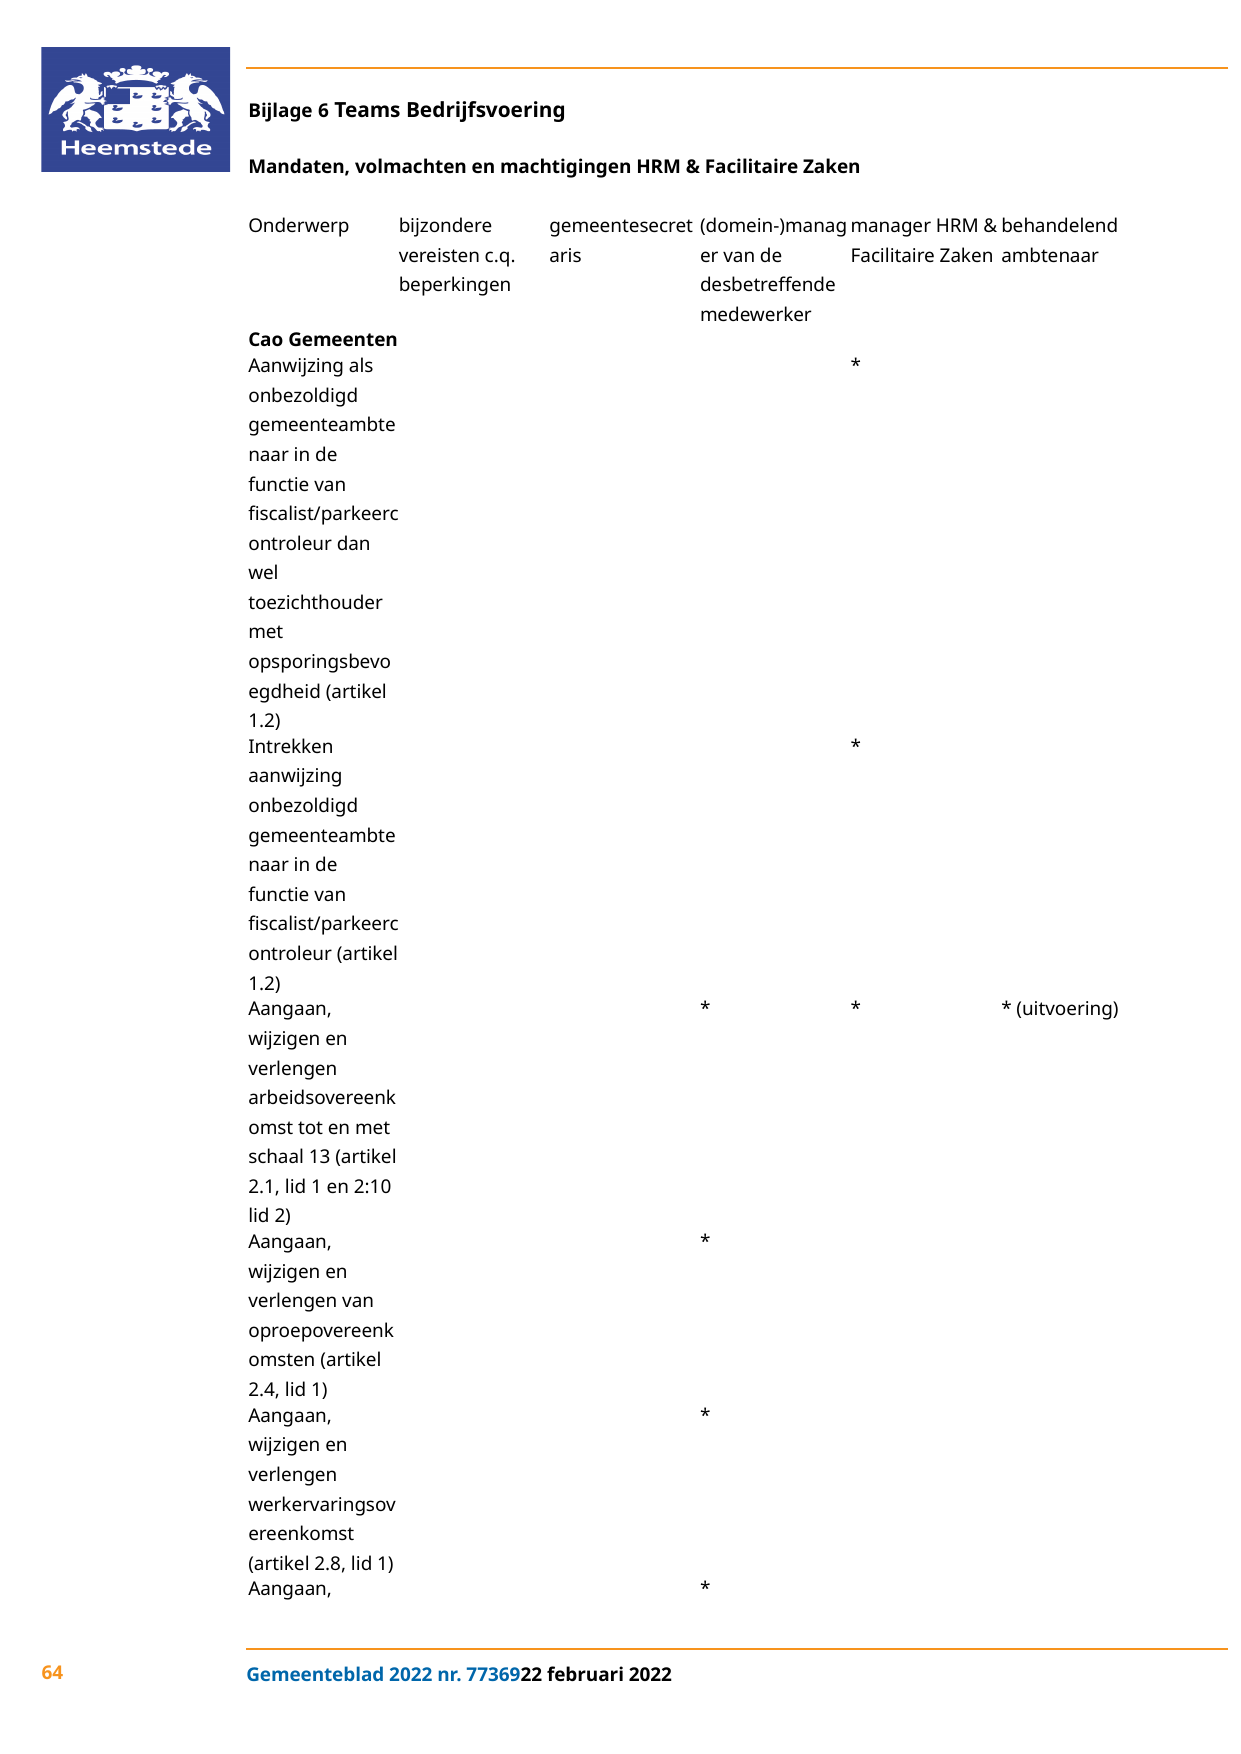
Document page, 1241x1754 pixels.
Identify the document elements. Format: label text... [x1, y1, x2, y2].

table_header behandelend ambtenaar [1001, 212, 1152, 327]
table_cell [700, 327, 850, 352]
table_cell [700, 353, 850, 733]
table_cell [399, 1576, 549, 1601]
table_cell Aangaan, wijzigen en verlengen van oproepovereenkomsten (artikel 2.4, lid 1) [248, 1228, 398, 1402]
table_cell [399, 733, 549, 996]
table_cell * [700, 1576, 850, 1601]
table_cell Aangaan, wijzigen en verlengen arbeidsovereenkomst tot en met schaal 13 (artikel 2.1, lid 1 en 2:10 lid 2) [248, 996, 398, 1228]
table_cell Cao Gemeenten [248, 327, 398, 352]
table_header manager HRM & Facilitaire Zaken [850, 212, 1001, 327]
table_cell [850, 1576, 1001, 1601]
table_cell [549, 996, 700, 1228]
table_cell Aangaan, [248, 1576, 398, 1601]
table_header (domein-)manager van de desbetreffende medewerker [700, 212, 850, 327]
text Bijlage 6 Teams Bedrijfsvoering [248, 95, 1152, 123]
table_cell * [700, 1228, 850, 1402]
table_cell [850, 1402, 1001, 1576]
table_cell * [850, 353, 1001, 733]
table_header bijzondere vereisten c.q. beperkingen [399, 212, 549, 327]
table_cell * [850, 996, 1001, 1228]
picture [41, 47, 231, 172]
table_cell [549, 733, 700, 996]
table_cell [399, 327, 549, 352]
table_cell [1001, 733, 1152, 996]
table_cell [1001, 1228, 1152, 1402]
table_cell [549, 1402, 700, 1576]
table_cell * (uitvoering) [1001, 996, 1152, 1228]
table_cell [850, 327, 1001, 352]
table_cell [549, 1576, 700, 1601]
table_cell * [700, 996, 850, 1228]
table_cell [549, 353, 700, 733]
table_cell [1001, 327, 1152, 352]
table_cell [399, 996, 549, 1228]
table_cell [399, 1402, 549, 1576]
table_header Onderwerp [248, 212, 398, 327]
table_cell [399, 1228, 549, 1402]
table_cell Aangaan, wijzigen en verlengen werkervaringsovereenkomst (artikel 2.8, lid 1) [248, 1402, 398, 1576]
table_cell * [700, 1402, 850, 1576]
table_header gemeentesecretaris [549, 212, 700, 327]
table_cell Intrekken aanwijzing onbezoldigd gemeenteambtenaar in de functie van fiscalist/parkeercontroleur (artikel 1.2) [248, 733, 398, 996]
table_cell [850, 1228, 1001, 1402]
table_cell [549, 1228, 700, 1402]
table_cell * [850, 733, 1001, 996]
table_cell [1001, 1402, 1152, 1576]
table_cell [549, 327, 700, 352]
table_cell [1001, 1576, 1152, 1601]
table_cell [700, 733, 850, 996]
table_cell Aanwijzing als onbezoldigd gemeenteambtenaar in de functie van fiscalist/parkeercontroleur dan wel toezichthouder met opsporingsbevoegdheid (artikel 1.2) [248, 353, 398, 733]
table_cell [1001, 353, 1152, 733]
table_cell [399, 353, 549, 733]
text Mandaten, volmachten en machtigingen HRM & Facilitaire Zaken [248, 153, 1152, 179]
